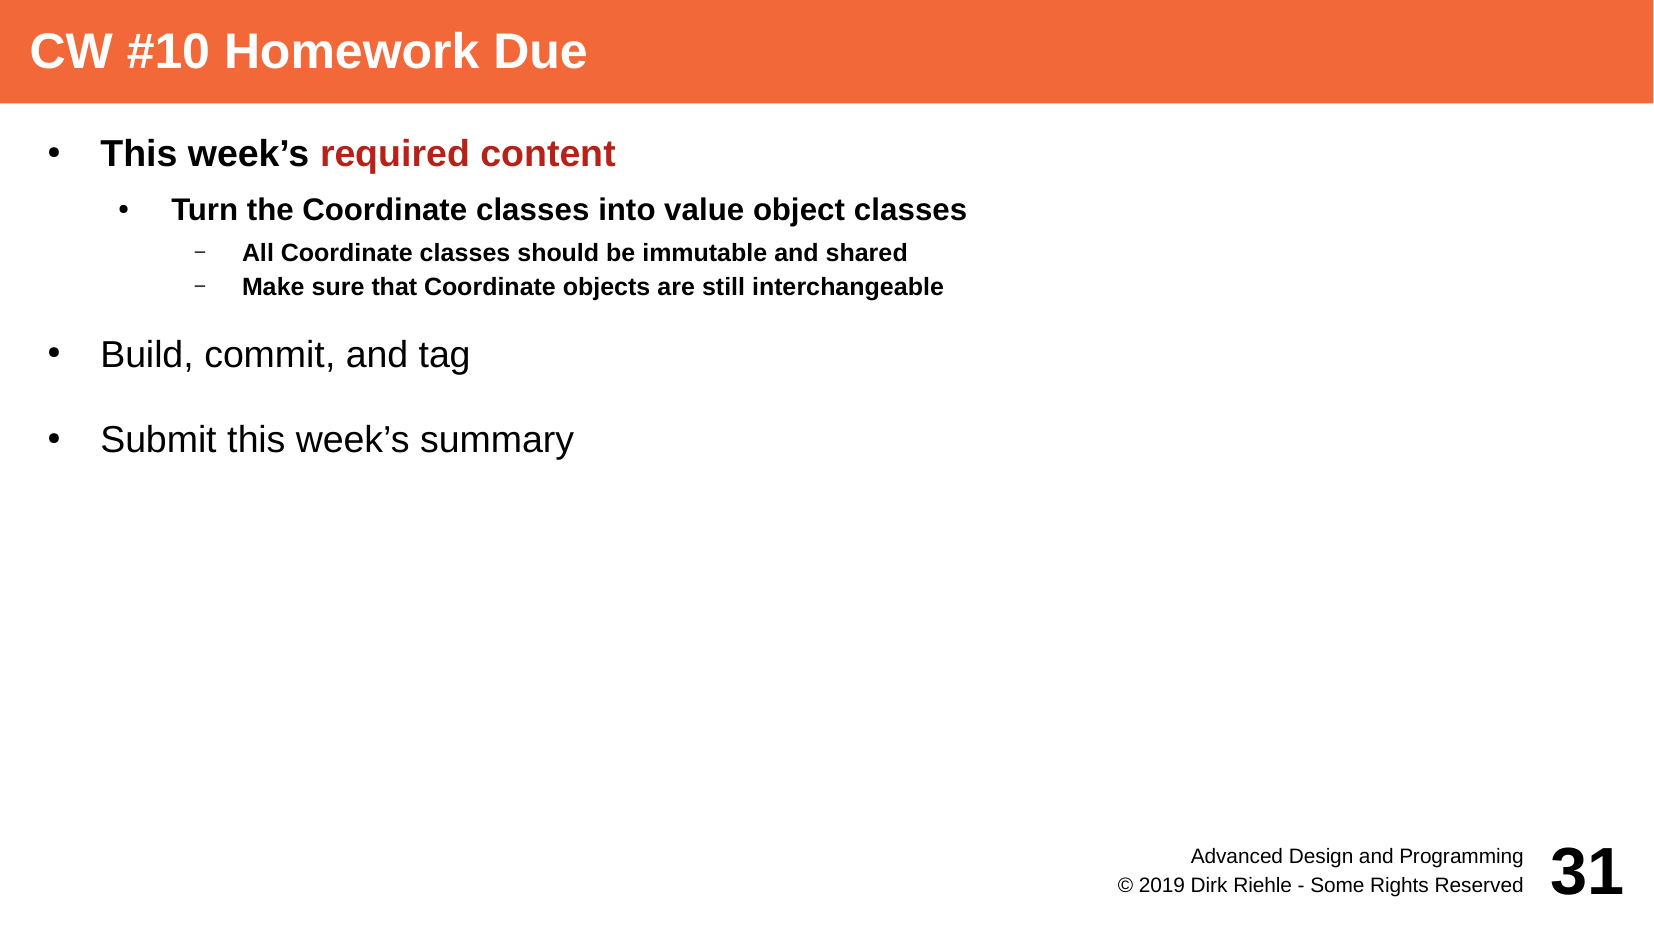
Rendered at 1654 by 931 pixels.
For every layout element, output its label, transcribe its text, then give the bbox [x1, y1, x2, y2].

title CW #10 Homework Due [0, 0, 1654, 104]
list This week’s required content Turn the Coordinate classes into value object classes All Coordinate classes should be immutable and shared Make sure that Coordinate objects are still interchangeable Build, commit, and tag Submit this week’s summary [29, 132, 1625, 813]
